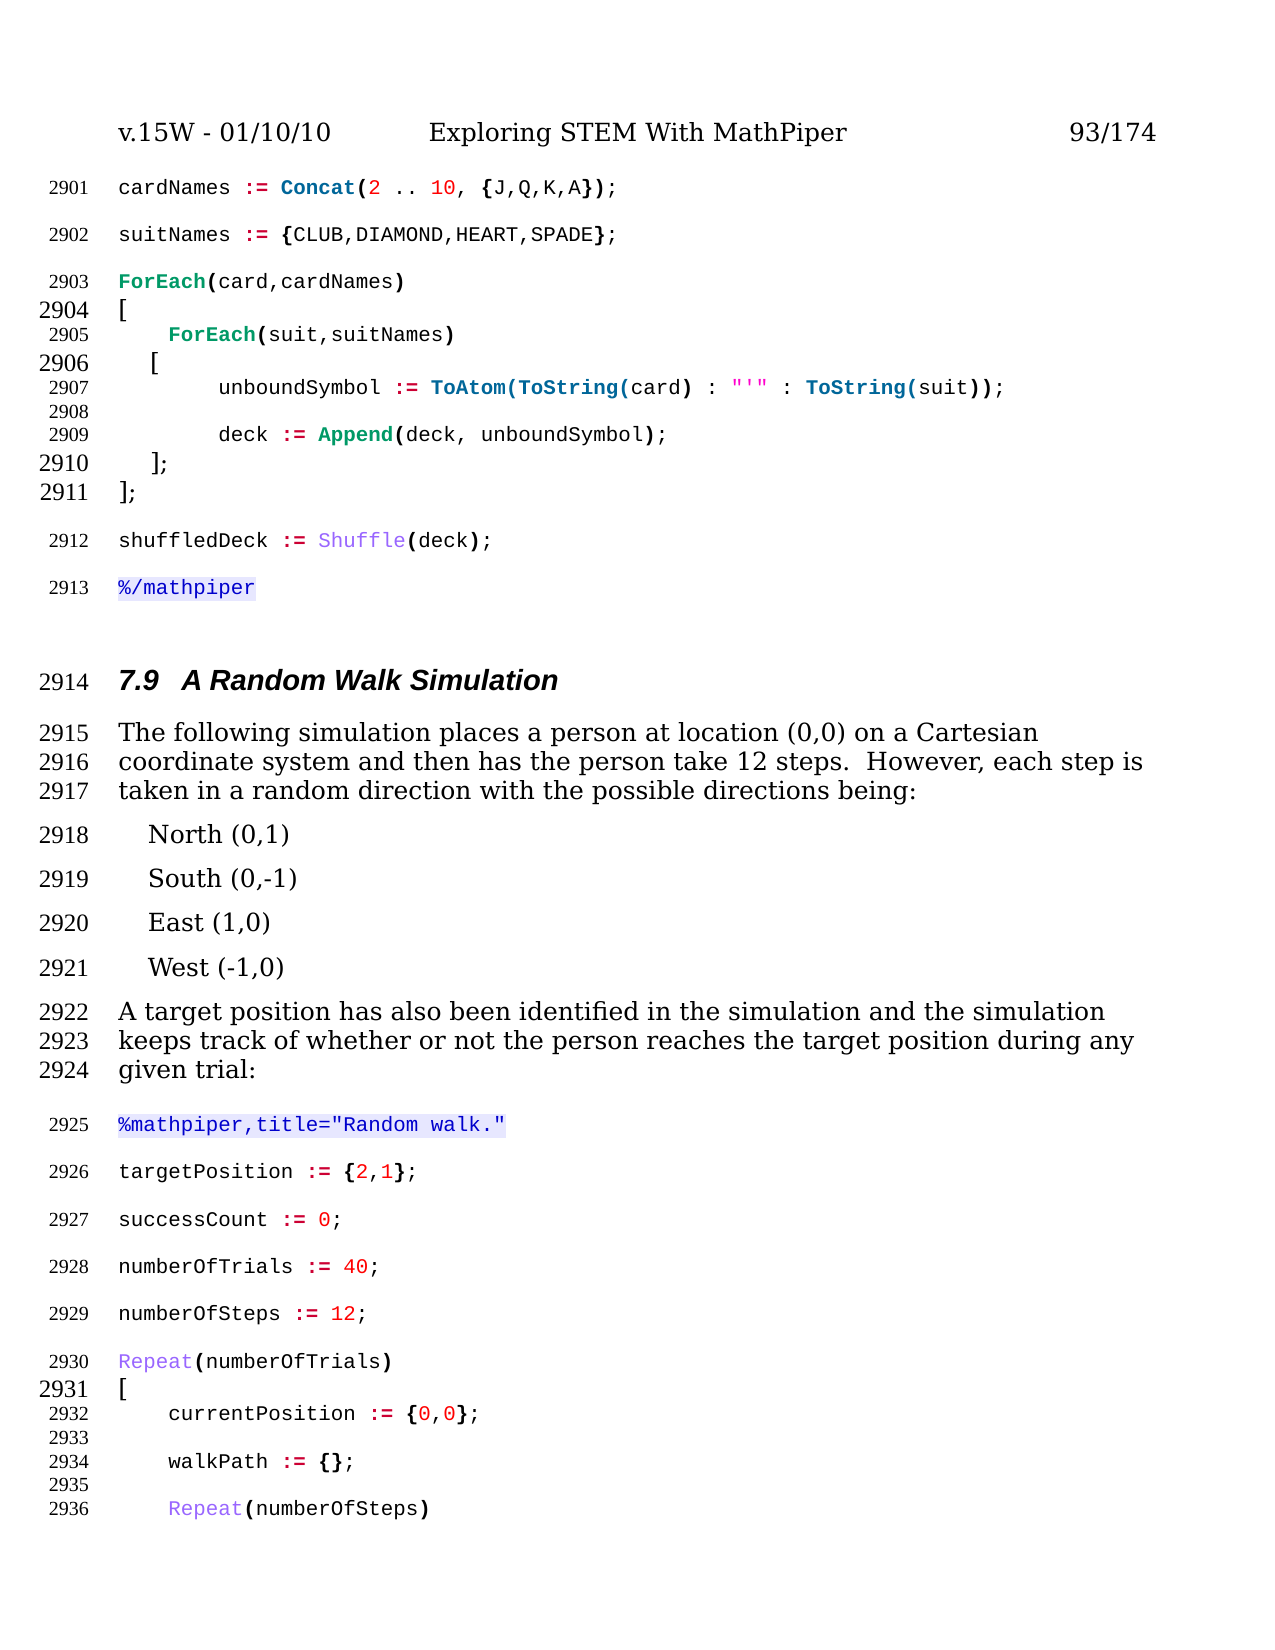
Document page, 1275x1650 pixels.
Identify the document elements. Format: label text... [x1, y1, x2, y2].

text currentPosition := {0,0}; [118, 1403, 1157, 1427]
text ForEach(card,cardNames) [118, 271, 1157, 295]
text targetPosition := {2,1}; [118, 1161, 1157, 1185]
text numberOfTrials := 40; [118, 1256, 1157, 1280]
text unboundSymbol := ToAtom(ToString(card) : "'" : ToString(suit)); [118, 377, 1157, 401]
text North (0,1) [148, 820, 1157, 849]
text South (0,-1) [148, 864, 1157, 894]
text ]; [118, 448, 1157, 477]
text suitNames := {CLUB,DIAMOND,HEART,SPADE}; [118, 224, 1157, 248]
text ForEach(suit,suitNames) [118, 324, 1157, 348]
text %mathpiper,title="Random walk." [118, 1114, 1157, 1138]
text numberOfSteps := 12; [118, 1303, 1157, 1327]
text West (-1,0) [148, 953, 1157, 982]
text [ [118, 348, 1157, 377]
subtitle A Random Walk Simulation [118, 663, 1157, 697]
text successCount := 0; [118, 1209, 1157, 1232]
text Repeat(numberOfSteps) [118, 1498, 1157, 1522]
text ]; [118, 477, 1157, 506]
text [ [118, 295, 1157, 324]
text [ [118, 1374, 1157, 1403]
text walkPath := {}; [118, 1451, 1157, 1474]
text shuffledDeck := Shuffle(deck); [118, 530, 1157, 553]
text Repeat(numberOfTrials) [118, 1351, 1157, 1374]
text A target position has also been identified in the simulation and the simulation keeps track of whether or not the person reaches the target position during any given trial: [118, 997, 1157, 1084]
text The following simulation places a person at location (0,0) on a Cartesian coordinate system and then has the person take 12 steps. However, each step is taken in a random direction with the possible directions being: [118, 718, 1157, 805]
text %/mathpiper [118, 577, 1157, 601]
text cardNames := Concat(2 .. 10, {J,Q,K,A}); [118, 177, 1157, 200]
text East (1,0) [148, 909, 1157, 938]
text deck := Append(deck, unboundSymbol); [118, 424, 1157, 448]
